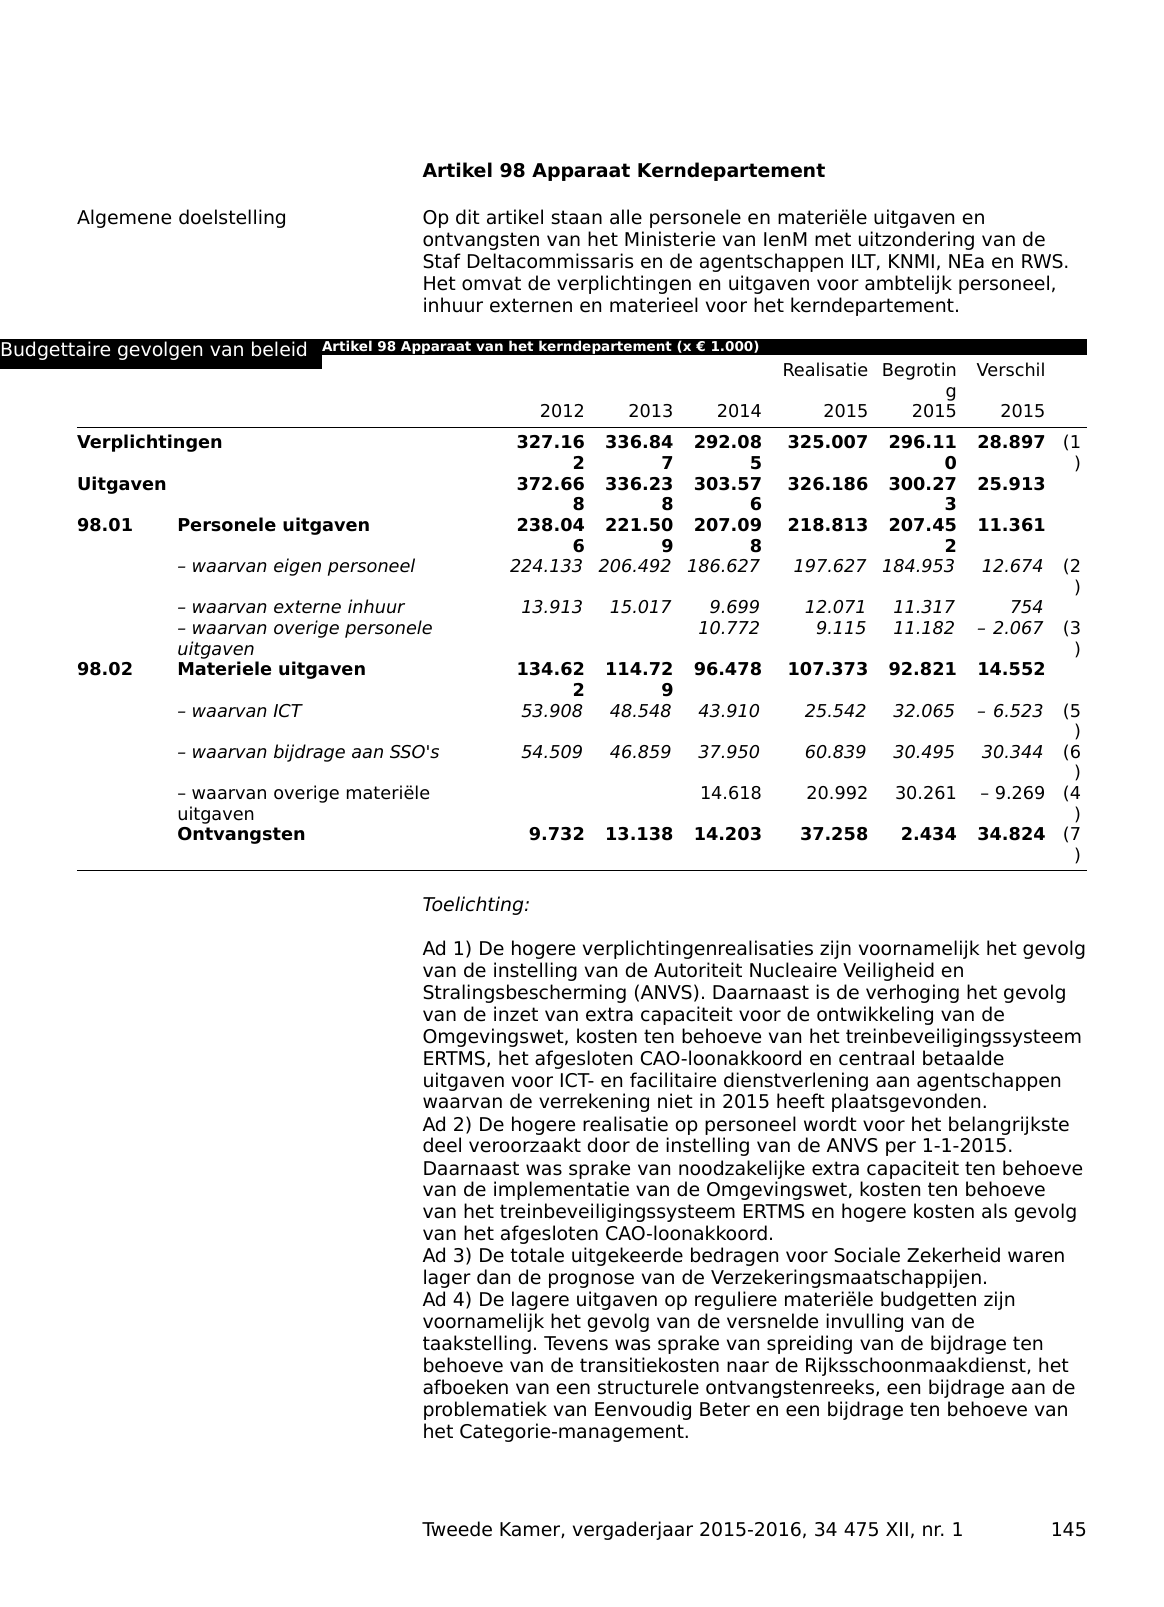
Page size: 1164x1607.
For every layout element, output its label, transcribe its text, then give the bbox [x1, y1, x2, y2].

table_cell (5) [1051, 701, 1087, 742]
table_cell 15.017 [591, 598, 679, 618]
table_cell 221.509 [591, 515, 679, 556]
table_cell 9.732 [502, 824, 591, 870]
table_cell [1051, 598, 1087, 618]
table_cell 292.085 [679, 428, 768, 474]
table_cell 186.627 [679, 556, 768, 597]
table_cell Verplichtingen [77, 428, 502, 474]
table_cell – waarvan bijdrage aan SSO's [171, 742, 502, 783]
table_cell 92.821 [874, 659, 962, 701]
table_cell 14.203 [679, 824, 768, 870]
table_cell 32.065 [874, 701, 962, 742]
table_cell [77, 618, 171, 659]
table_cell 28.897 [963, 428, 1051, 474]
table_cell Verschil [963, 355, 1051, 401]
table_cell 96.478 [679, 659, 768, 701]
table_cell 60.839 [768, 742, 874, 783]
table_cell [77, 401, 171, 427]
table_cell 10.772 [679, 618, 768, 659]
table_cell – waarvan ICT [171, 701, 502, 742]
table_cell [77, 824, 171, 870]
table_cell [77, 369, 171, 401]
table_cell – waarvan eigen personeel [171, 556, 502, 597]
table_cell 14.552 [963, 659, 1051, 701]
table_header Artikel 98 Apparaat van het kerndepartement (x € 1.000) [0, 339, 1087, 369]
table_cell 98.01 [77, 515, 171, 556]
table_cell 20.992 [768, 783, 874, 824]
table_cell 37.258 [768, 824, 874, 870]
table_cell 11.317 [874, 598, 962, 618]
table_cell [77, 556, 171, 597]
table_cell 207.098 [679, 515, 768, 556]
table_cell Materiele uitgaven [171, 659, 502, 701]
table_cell 372.668 [502, 474, 591, 515]
table_cell 303.576 [679, 474, 768, 515]
table_cell – waarvan externe inhuur [171, 598, 502, 618]
table_cell 336.847 [591, 428, 679, 474]
subtitle Toelichting: [422, 893, 1087, 915]
table_cell 13.138 [591, 824, 679, 870]
table_cell 336.238 [591, 474, 679, 515]
table_cell [77, 783, 171, 824]
table_cell 53.908 [502, 701, 591, 742]
table_cell 13.913 [502, 598, 591, 618]
table_cell Personele uitgaven [171, 515, 502, 556]
table_cell 114.729 [591, 659, 679, 701]
table_cell Begroting [874, 355, 962, 401]
table_cell [591, 783, 679, 824]
table_cell [1051, 401, 1087, 427]
table_cell [1051, 515, 1087, 556]
table_cell 325.007 [768, 428, 874, 474]
table_cell 238.046 [502, 515, 591, 556]
table_cell [77, 742, 171, 783]
table_cell 48.548 [591, 701, 679, 742]
table_cell (1) [1051, 428, 1087, 474]
table_cell [77, 701, 171, 742]
table_cell [502, 355, 591, 401]
table_cell 184.953 [874, 556, 962, 597]
table_cell 300.273 [874, 474, 962, 515]
table_cell 25.913 [963, 474, 1051, 515]
table_cell – 6.523 [963, 701, 1051, 742]
table_cell (3) [1051, 618, 1087, 659]
table_cell (6) [1051, 742, 1087, 783]
table_cell 98.02 [77, 659, 171, 701]
text Algemene doelstelling [77, 207, 399, 229]
text Ad 3) De totale uitgekeerde bedragen voor Sociale Zekerheid waren lager dan de prognose van de Verzekeringsmaatschappijen. [422, 1245, 1087, 1289]
table_cell [1051, 355, 1087, 401]
table_cell 9.699 [679, 598, 768, 618]
table_cell 2013 [591, 401, 679, 427]
table_cell 25.542 [768, 701, 874, 742]
table_cell 206.492 [591, 556, 679, 597]
table_cell 2015 [874, 401, 962, 427]
table_cell 134.622 [502, 659, 591, 701]
table_cell 754 [963, 598, 1051, 618]
table_cell 37.950 [679, 742, 768, 783]
table_cell 2014 [679, 401, 768, 427]
table_cell 14.618 [679, 783, 768, 824]
table_cell [1051, 659, 1087, 701]
text Ad 4) De lagere uitgaven op reguliere materiële budgetten zijn voornamelijk het gevolg van de versnelde invulling van de taakstelling. Tevens was sprake van spreiding van de bijdrage ten behoeve van de transitiekosten naar de Rijksschoonmaakdienst, het afboeken van een structurele ontvangstenreeks, een bijdrage aan de problematiek van Eenvoudig Beter en een bijdrage ten behoeve van het Categorie-management. [422, 1289, 1087, 1443]
table_cell Realisatie [768, 355, 874, 401]
table_cell 2015 [768, 401, 874, 427]
table_cell 12.674 [963, 556, 1051, 597]
text Ad 1) De hogere verplichtingenrealisaties zijn voornamelijk het gevolg van de instelling van de Autoriteit Nucleaire Veiligheid en Stralingsbescherming (ANVS). Daarnaast is de verhoging het gevolg van de inzet van extra capaciteit voor de ontwikkeling van de Omgevingswet, kosten ten behoeve van het treinbeveiligingssysteem ERTMS, het afgesloten CAO-loonakkoord en centraal betaalde uitgaven voor ICT- en facilitaire dienstverlening aan agentschappen waarvan de verrekening niet in 2015 heeft plaatsgevonden. [422, 938, 1087, 1113]
table_cell 327.162 [502, 428, 591, 474]
table_cell 2012 [502, 401, 591, 427]
table_cell [1051, 474, 1087, 515]
text Op dit artikel staan alle personele en materiële uitgaven en ontvangsten van het Ministerie van IenM met uitzondering van de Staf Deltacommissaris en de agentschappen ILT, KNMI, NEa en RWS. Het omvat de verplichtingen en uitgaven voor ambtelijk personeel, inhuur externen en materieel voor het kerndepartement. [422, 207, 1087, 317]
table_cell [502, 618, 591, 659]
table_cell 197.627 [768, 556, 874, 597]
table_cell 107.373 [768, 659, 874, 701]
table_cell 296.110 [874, 428, 962, 474]
table_cell – 9.269 [963, 783, 1051, 824]
table_cell [502, 783, 591, 824]
table_cell 218.813 [768, 515, 874, 556]
table_cell – waarvan overige personele uitgaven [171, 618, 502, 659]
table_cell 11.182 [874, 618, 962, 659]
table_cell 46.859 [591, 742, 679, 783]
table_cell 11.361 [963, 515, 1051, 556]
table_cell 224.133 [502, 556, 591, 597]
table_cell [679, 355, 768, 401]
text Ad 2) De hogere realisatie op personeel wordt voor het belangrijkste deel veroorzaakt door de instelling van de ANVS per 1-1-2015. Daarnaast was sprake van noodzakelijke extra capaciteit ten behoeve van de implementatie van de Omgevingswet, kosten ten behoeve van het treinbeveiligingssysteem ERTMS en hogere kosten als gevolg van het afgesloten CAO-loonakkoord. [422, 1113, 1087, 1245]
table_cell 326.186 [768, 474, 874, 515]
table_cell 54.509 [502, 742, 591, 783]
table_cell 30.261 [874, 783, 962, 824]
table_cell Uitgaven [77, 474, 502, 515]
table_cell 30.495 [874, 742, 962, 783]
subtitle Artikel 98 Apparaat Kerndepartement [422, 160, 1087, 182]
table_cell 30.344 [963, 742, 1051, 783]
table_cell [77, 598, 171, 618]
table_cell 34.824 [963, 824, 1051, 870]
table_cell 2.434 [874, 824, 962, 870]
table_cell [591, 618, 679, 659]
table_cell 207.452 [874, 515, 962, 556]
table_cell – 2.067 [963, 618, 1051, 659]
table_cell 9.115 [768, 618, 874, 659]
table_cell 12.071 [768, 598, 874, 618]
table_cell – waarvan overige materiële uitgaven [171, 783, 502, 824]
table_cell (2) [1051, 556, 1087, 597]
table_cell 43.910 [679, 701, 768, 742]
table_cell (4) [1051, 783, 1087, 824]
table_cell (7) [1051, 824, 1087, 870]
table_cell [591, 355, 679, 401]
table_cell Ontvangsten [171, 824, 502, 870]
table_cell [171, 355, 502, 401]
table_cell 2015 [963, 401, 1051, 427]
table_cell [171, 401, 502, 427]
